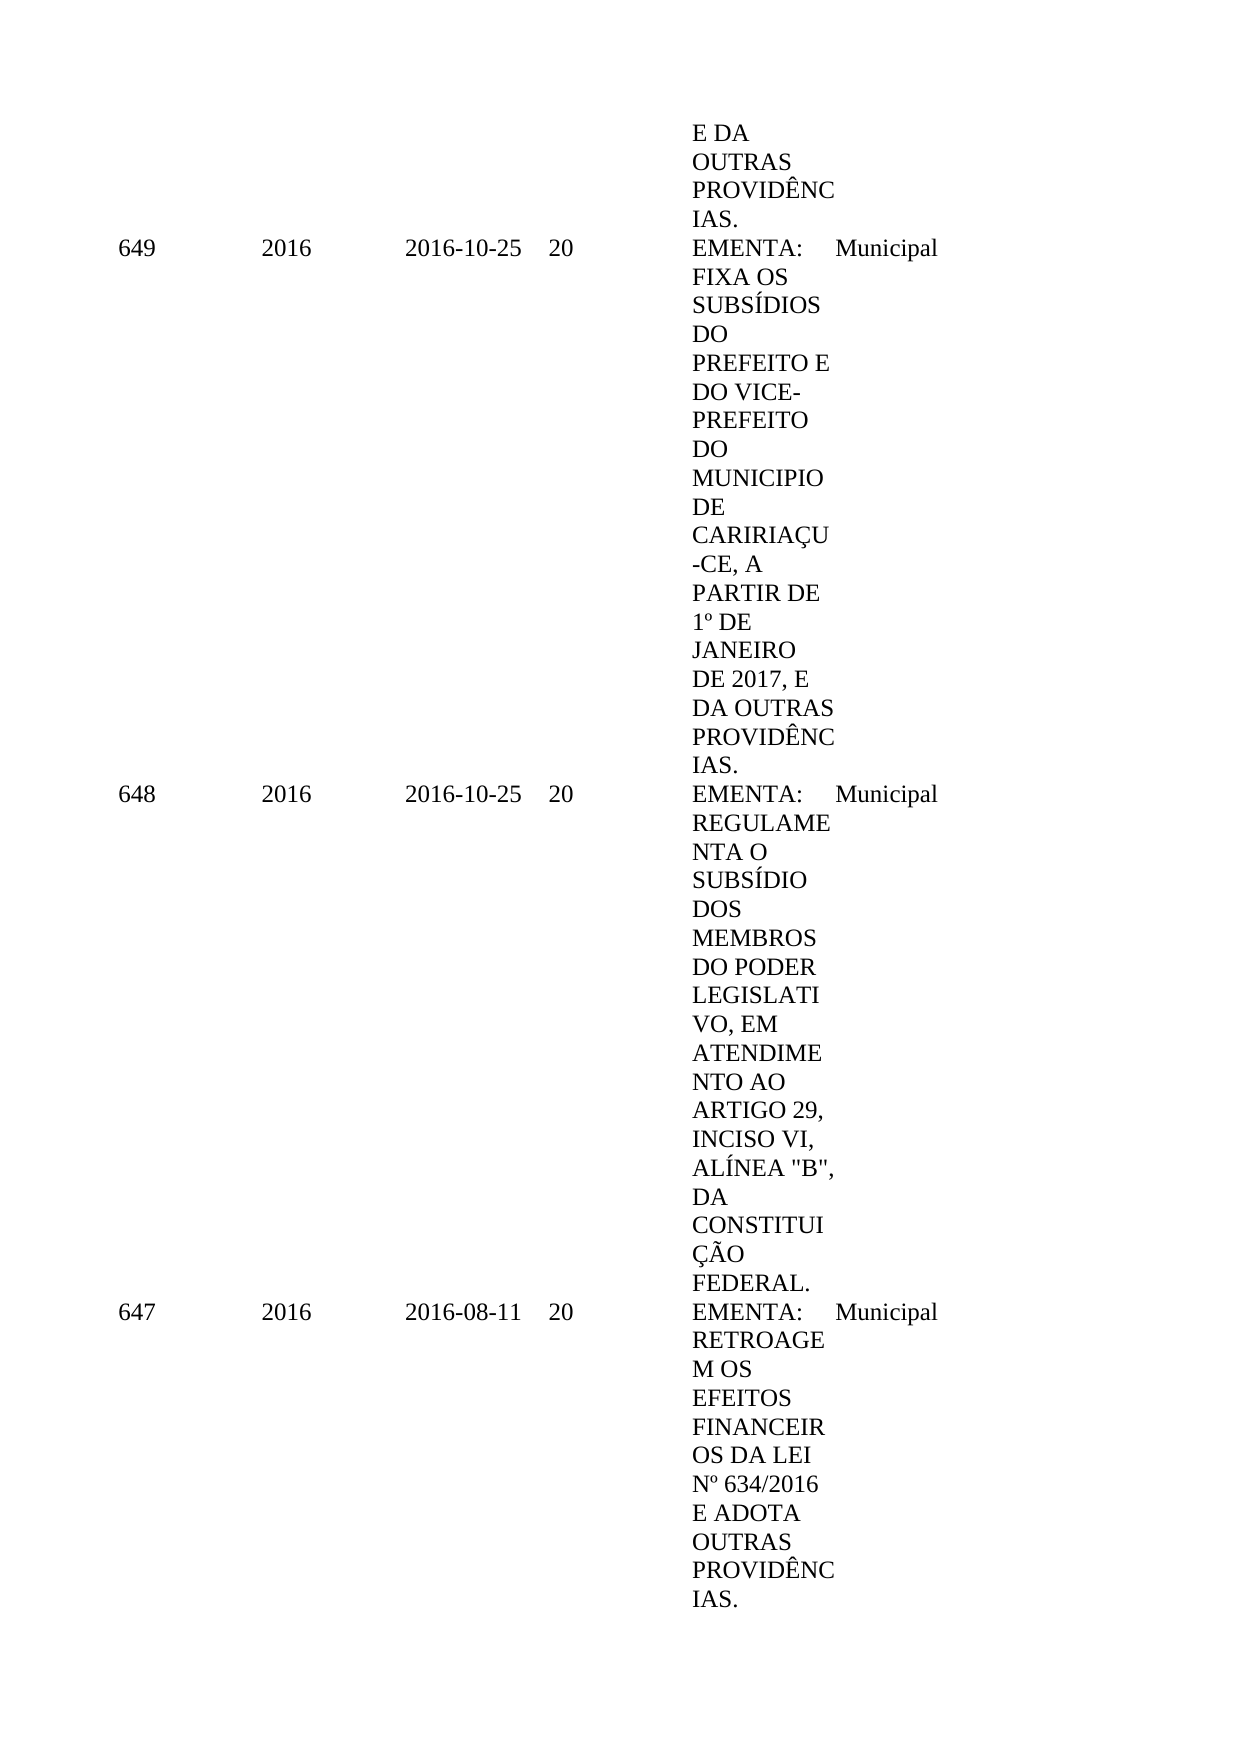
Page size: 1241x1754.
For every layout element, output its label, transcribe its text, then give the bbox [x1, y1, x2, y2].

table_cell 648 [118, 779, 261, 1297]
table_cell 649 [118, 233, 261, 779]
table_cell 20 [548, 779, 692, 1297]
table_cell 2016 [261, 233, 405, 779]
table_cell [979, 779, 1122, 1297]
table_cell 20 [548, 1297, 692, 1613]
table_cell EMENTA: RETROAGEM OS EFEITOS FINANCEIROS DA LEI Nº 634/2016 E ADOTA OUTRAS PROVIDÊNCIAS. [692, 1297, 835, 1613]
table_cell 2016 [261, 779, 405, 1297]
table_cell Municipal [835, 779, 979, 1297]
table_cell EMENTA: REGULAMENTA O SUBSÍDIO DOS MEMBROS DO PODER LEGISLATIVO, EM ATENDIMENTO AO ARTIGO 29, INCISO VI, ALÍNEA "B", DA CONSTITUIÇÃO FEDERAL. [692, 779, 835, 1297]
table_cell 2016-08-11 [405, 1297, 548, 1613]
table_cell [979, 118, 1122, 233]
table_cell [835, 118, 979, 233]
table_cell 20 [548, 233, 692, 779]
table_cell [979, 1297, 1122, 1613]
table_cell E DA OUTRAS PROVIDÊNCIAS. [692, 118, 835, 233]
table_cell 647 [118, 1297, 261, 1613]
table_cell [261, 118, 405, 233]
table_cell [405, 118, 548, 233]
table_cell 2016 [261, 1297, 405, 1613]
table_cell [979, 233, 1122, 779]
table_cell [548, 118, 692, 233]
table_cell Municipal [835, 233, 979, 779]
table_cell 2016-10-25 [405, 779, 548, 1297]
table_cell Municipal [835, 1297, 979, 1613]
table_cell [118, 118, 261, 233]
table_cell 2016-10-25 [405, 233, 548, 779]
table_cell EMENTA: FIXA OS SUBSÍDIOS DO PREFEITO E DO VICE-PREFEITO DO MUNICIPIO DE CARIRIAÇU-CE, A PARTIR DE 1º DE JANEIRO DE 2017, E DA OUTRAS PROVIDÊNCIAS. [692, 233, 835, 779]
